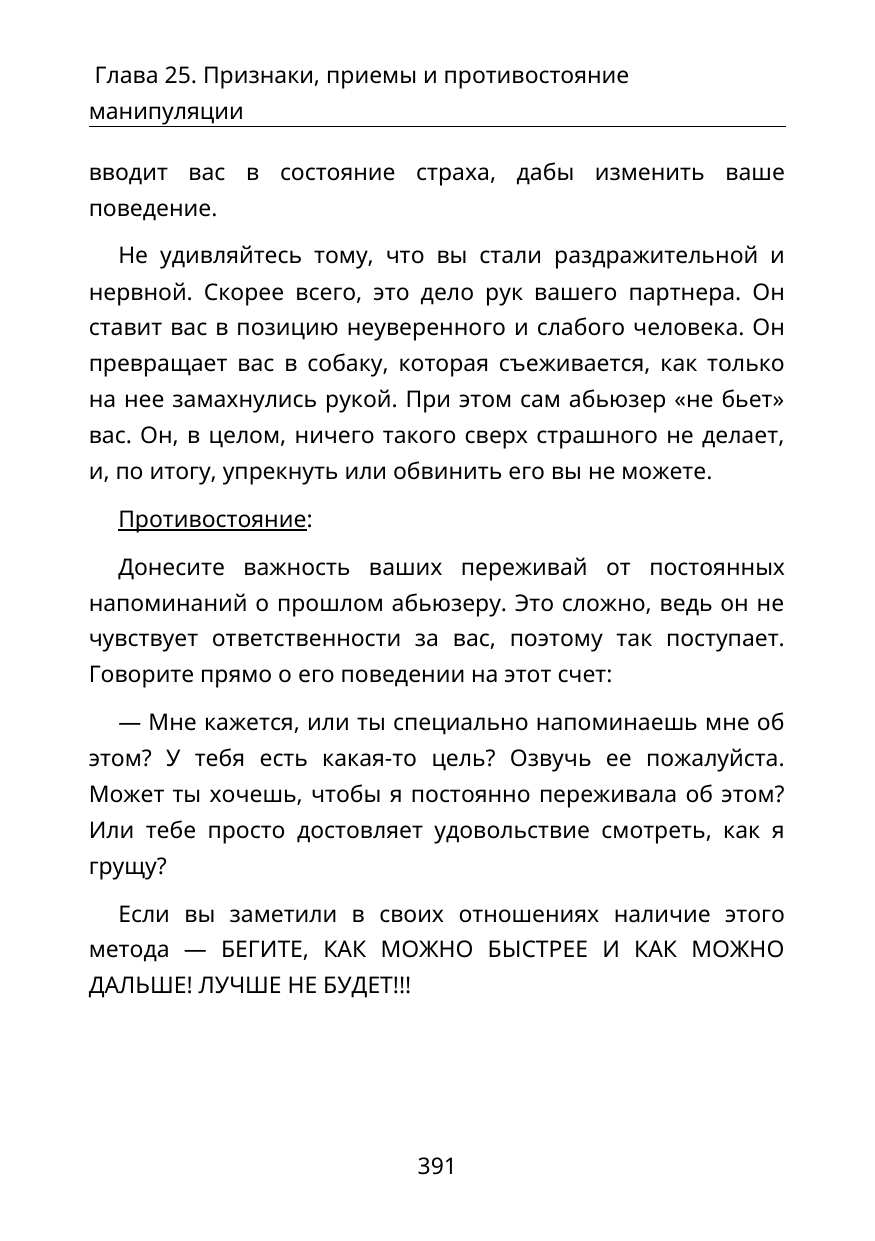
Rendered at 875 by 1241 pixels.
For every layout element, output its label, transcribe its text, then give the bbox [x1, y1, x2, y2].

text вводит вас в состояние страха, дабы изменить ваше поведение. [88, 156, 786, 223]
text Не удивляйтесь тому, что вы стали раздражительной и нервной. Скорее всего, это дело рук вашего партнера. Он ставит вас в позицию неуверенного и слабого человека. Он превращает вас в собаку, которая съеживается, как только на нее замахнулись рукой. При этом сам абьюзер «не бьет» вас. Он, в целом, ничего такого сверх страшного не делает, и, по итогу, упрекнуть или обвинить его вы не можете. [88, 239, 786, 486]
text Донесите важность ваших переживай от постоянных напоминаний о прошлом абьюзеру. Это сложно, ведь он не чувствует ответственности за вас, поэтому так поступает. Говорите прямо о его поведении на этот счет: [88, 551, 786, 689]
text — Мне кажется, или ты специально напоминаешь мне об этом? У тебя есть какая-то цель? Озвучь ее пожалуйста. Может ты хочешь, чтобы я постоянно переживала об этом? Или тебе просто достовляет удовольствие смотреть, как я грущу? [88, 706, 786, 881]
text Если вы заметили в своих отношениях наличие этого метода — БЕГИТЕ, КАК МОЖНО БЫСТРЕЕ И КАК МОЖНО ДАЛЬШЕ! ЛУЧШЕ НЕ БУДЕТ!!! [88, 897, 786, 1001]
text Противостояние: [88, 503, 786, 534]
